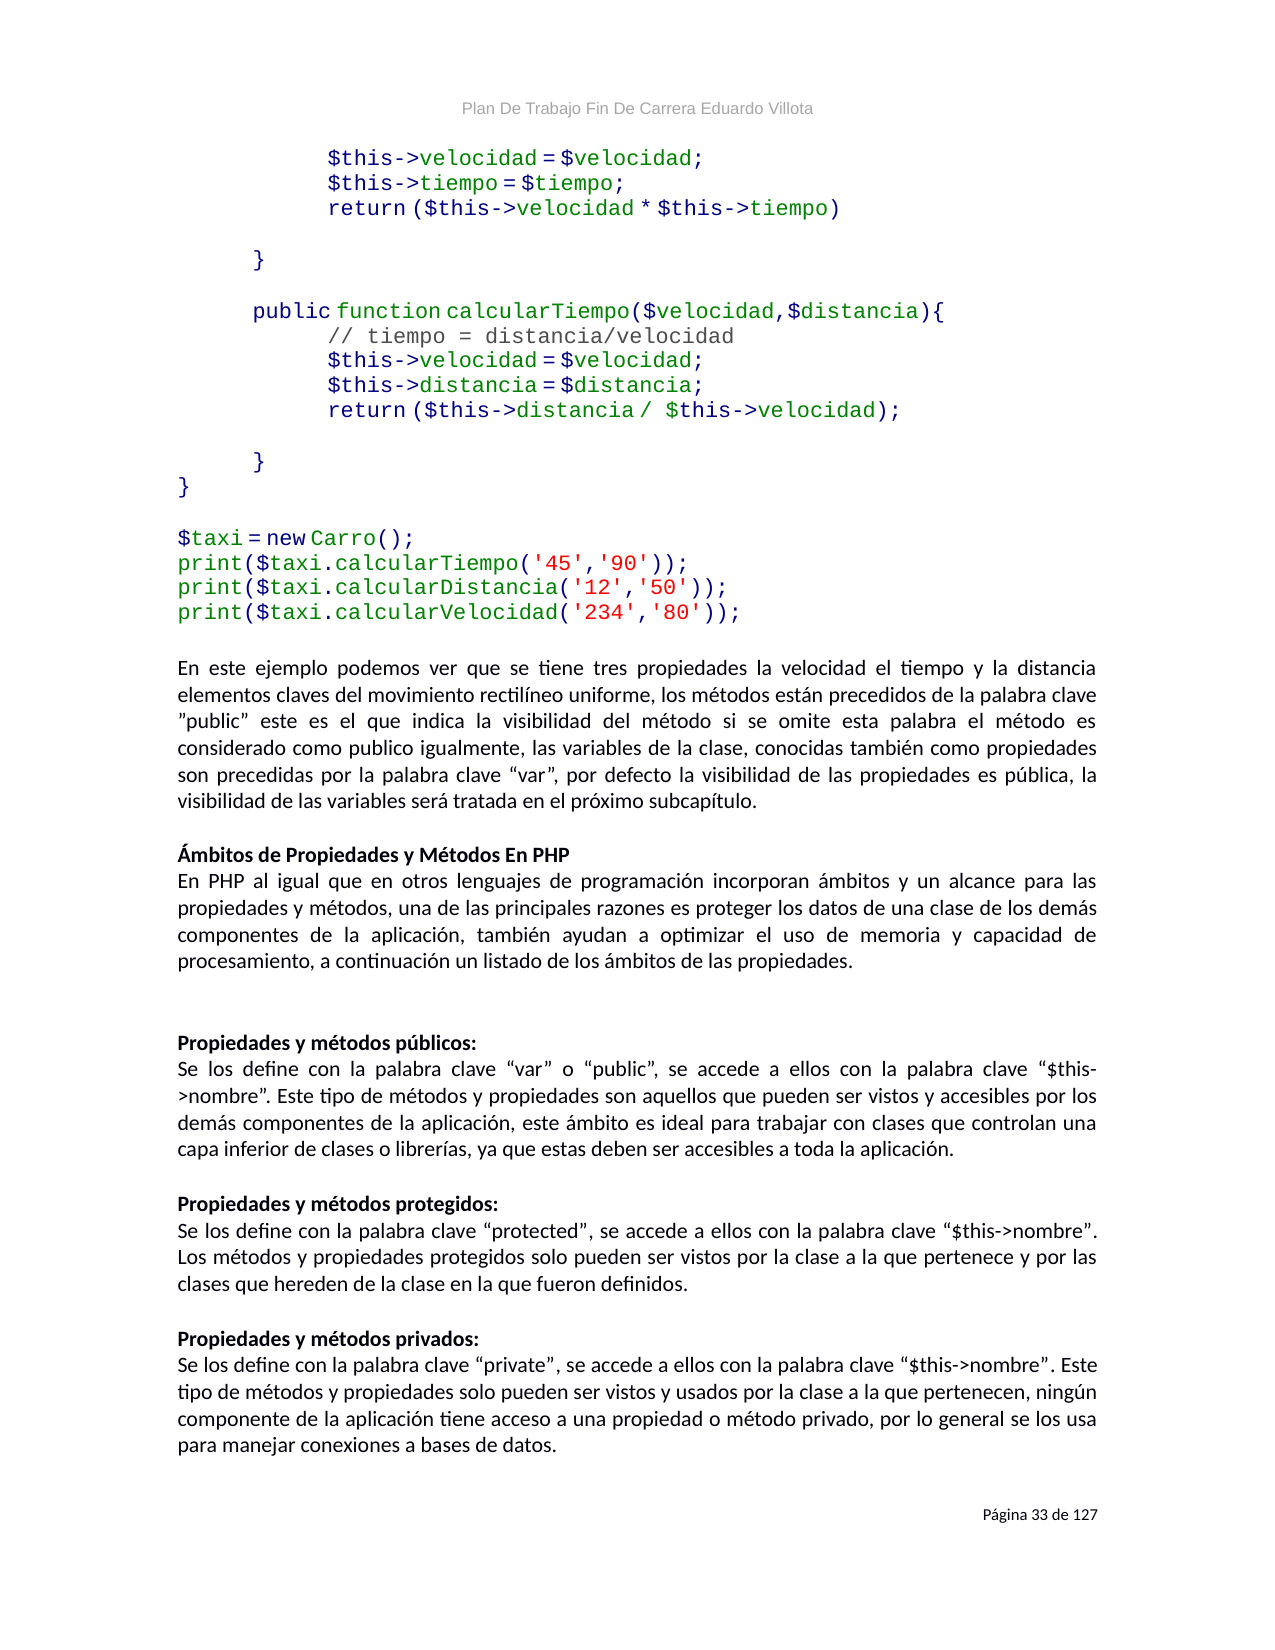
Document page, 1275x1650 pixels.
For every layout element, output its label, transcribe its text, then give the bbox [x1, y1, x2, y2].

text return ($this->velocidad * $this->tiempo) [177, 197, 1098, 222]
text print($taxi.calcularDistancia('12','50')); [177, 577, 1098, 601]
text print($taxi.calcularTiempo('45','90')); [177, 552, 1098, 577]
text // tiempo = distancia/velocidad [177, 325, 1098, 350]
text print($taxi.calcularVelocidad('234','80')); [177, 601, 1098, 626]
text En este ejemplo podemos ver que se tiene tres propiedades la velocidad el tiempo y la distancia elementos claves del movimiento rectilíneo uniforme, los métodos están precedidos de la palabra clave ”public” este es el que indica la visibilidad del método si se omite esta palabra el método es considerado como publico igualmente, las variables de la clase, conocidas también como propiedades son precedidas por la palabra clave “var”, por defecto la visibilidad de las propiedades es pública, la visibilidad de las variables será tratada en el próximo subcapítulo. [177, 654, 1098, 814]
text $this->tiempo = $tiempo; [177, 172, 1098, 197]
text Propiedades y métodos privados: [177, 1325, 1098, 1352]
text Propiedades y métodos públicos: [177, 1029, 1098, 1056]
text $this->velocidad = $velocidad; [177, 350, 1098, 374]
text } [177, 451, 1098, 476]
text $this->velocidad = $velocidad; [177, 148, 1098, 172]
text Se los define con la palabra clave “var” o “public”, se accede a ellos con la palabra clave “$this->nombre”. Este tipo de métodos y propiedades son aquellos que pueden ser vistos y accesibles por los demás componentes de la aplicación, este ámbito es ideal para trabajar con clases que controlan una capa inferior de clases o librerías, ya que estas deben ser accesibles a toda la aplicación. [177, 1056, 1098, 1162]
text Se los define con la palabra clave “private”, se accede a ellos con la palabra clave “$this->nombre”. Este tipo de métodos y propiedades solo pueden ser vistos y usados por la clase a la que pertenecen, ningún componente de la aplicación tiene acceso a una propiedad o método privado, por lo general se los usa para manejar conexiones a bases de datos. [177, 1352, 1098, 1458]
text $this->distancia = $distancia; [177, 374, 1098, 399]
text return ($this->distancia / $this->velocidad); [177, 399, 1098, 424]
text En PHP al igual que en otros lenguajes de programación incorporan ámbitos y un alcance para las propiedades y métodos, una de las principales razones es proteger los datos de una clase de los demás componentes de la aplicación, también ayudan a optimizar el uso de memoria y capacidad de procesamiento, a continuación un listado de los ámbitos de las propiedades. [177, 867, 1098, 974]
text Ámbitos de Propiedades y Métodos En PHP [177, 841, 1098, 867]
text $taxi = new Carro(); [177, 527, 1098, 552]
text Se los define con la palabra clave “protected”, se accede a ellos con la palabra clave “$this->nombre”. Los métodos y propiedades protegidos solo pueden ser vistos por la clase a la que pertenece y por las clases que hereden de la clase en la que fueron definidos. [177, 1217, 1098, 1297]
text } [177, 476, 1098, 500]
text public function calcularTiempo($velocidad,$distancia){ [177, 300, 1098, 325]
text Propiedades y métodos protegidos: [177, 1190, 1098, 1217]
text } [177, 249, 1098, 273]
